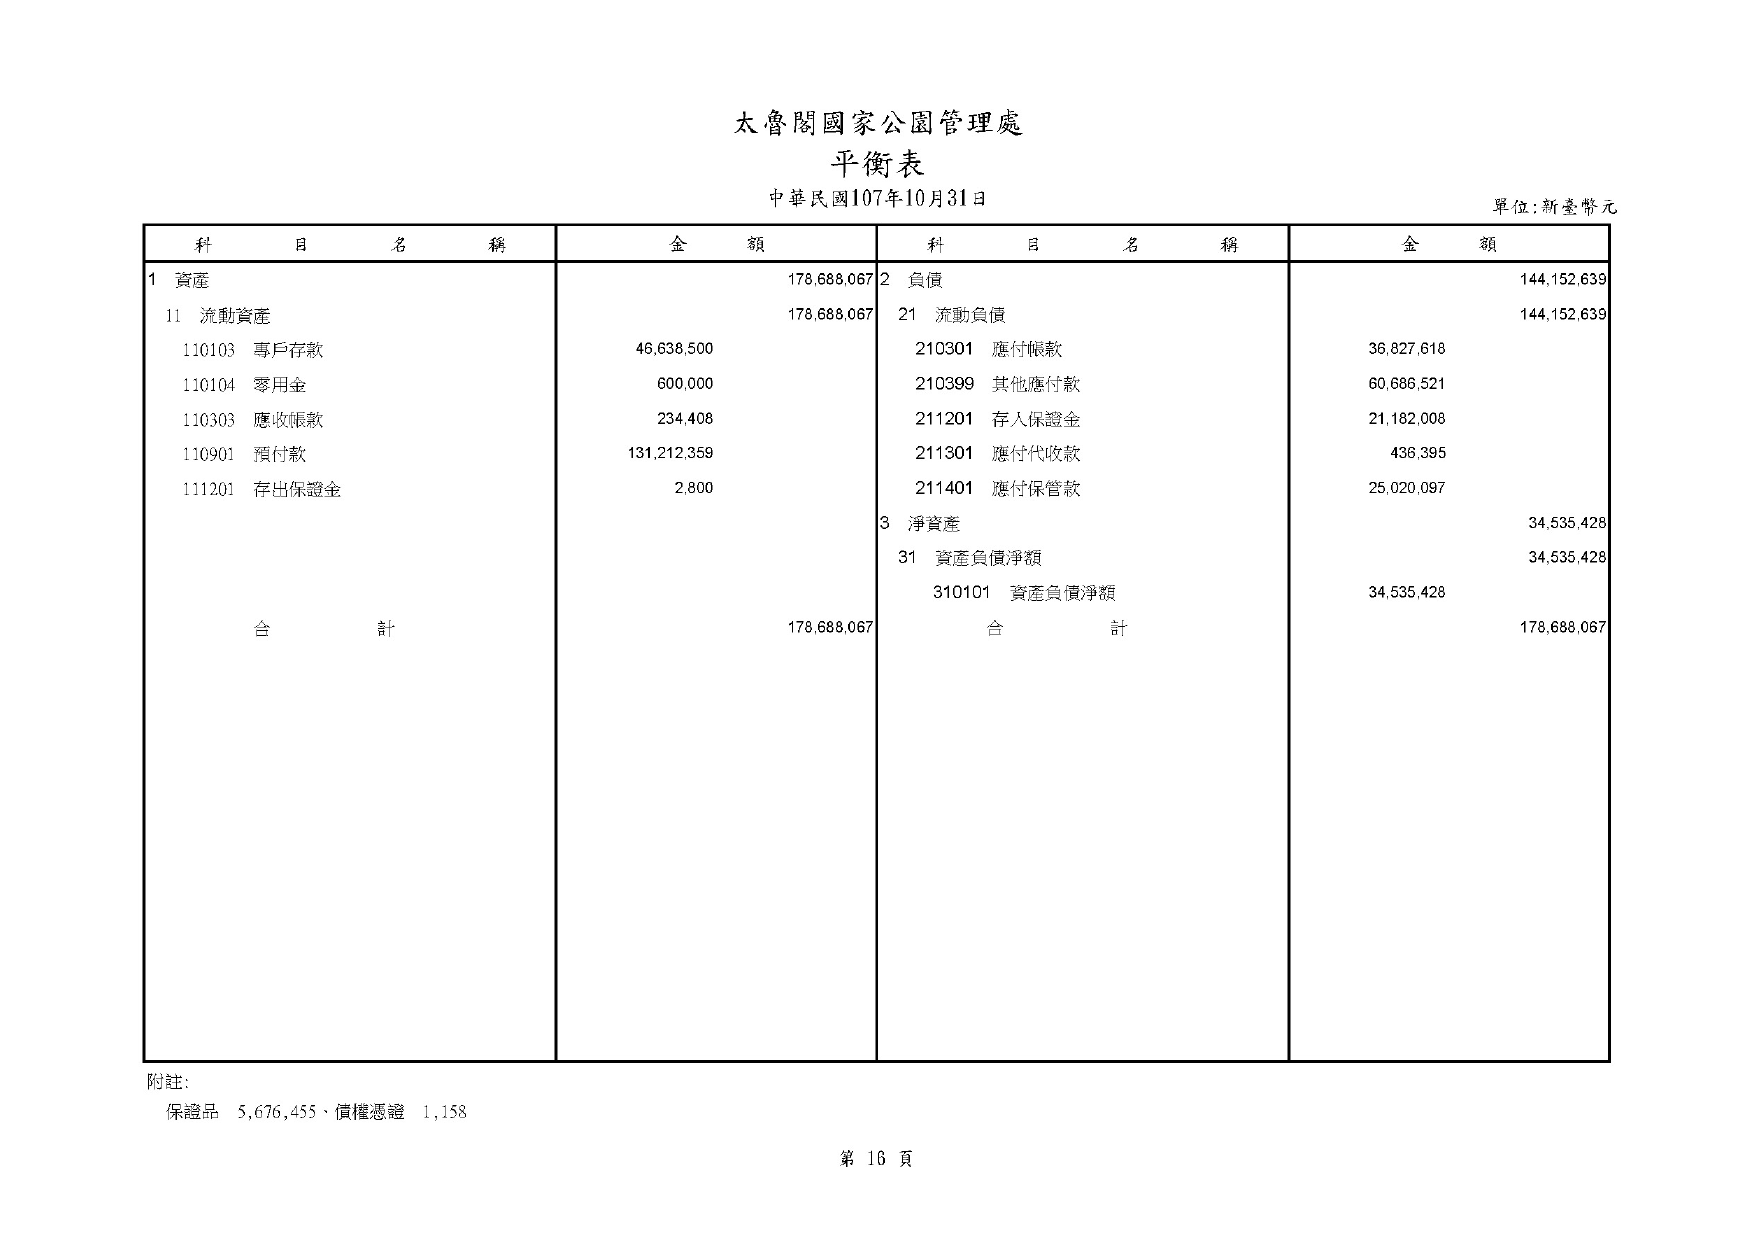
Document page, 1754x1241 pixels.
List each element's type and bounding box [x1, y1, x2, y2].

picture [59, 59, 1695, 1216]
